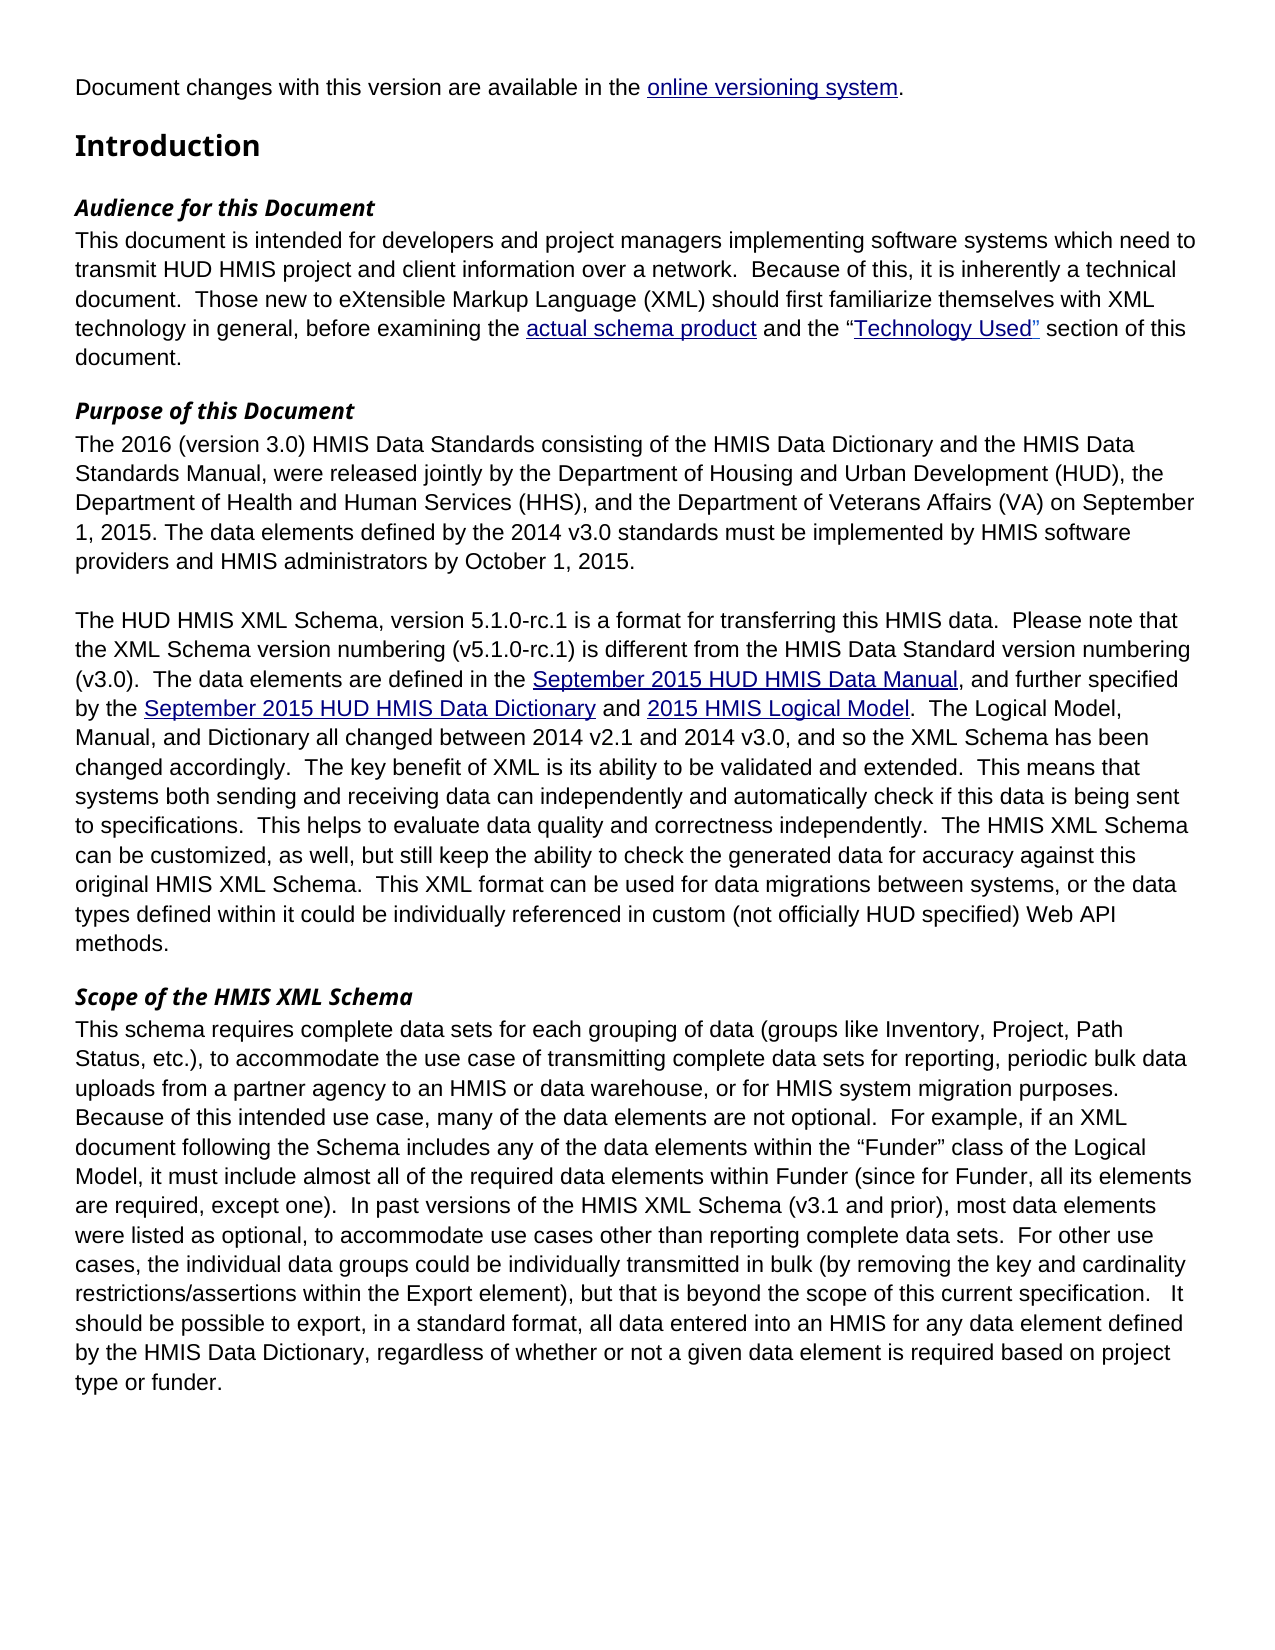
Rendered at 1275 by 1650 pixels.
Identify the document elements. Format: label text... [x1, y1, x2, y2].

subtitle Introduction [75, 125, 1200, 165]
text This document is intended for developers and project managers implementing software systems which need to transmit HUD HMIS project and client information over a network. Because of this, it is inherently a technical document. Those new to eXtensible Markup Language (XML) should first familiarize themselves with XML technology in general, before examining the actual schema product and the “Technology Used” section of this document. [75, 228, 1200, 371]
subtitle Purpose of this Document [75, 395, 1200, 427]
text The 2016 (version 3.0) HMIS Data Standards consisting of the HMIS Data Dictionary and the HMIS Data Standards Manual, were released jointly by the Department of Housing and Urban Development (HUD), the Department of Health and Human Services (HHS), and the Department of Veterans Affairs (VA) on September 1, 2015. The data elements defined by the 2014 v3.0 standards must be implemented by HMIS software providers and HMIS administrators by October 1, 2015. [75, 431, 1200, 574]
text The HUD HMIS XML Schema, version 5.1.0-rc.1 is a format for transferring this HMIS data. Please note that the XML Schema version numbering (v5.1.0-rc.1) is different from the HMIS Data Standard version numbering (v3.0). The data elements are defined in the September 2015 HUD HMIS Data Manual, and further specified by the September 2015 HUD HMIS Data Dictionary and 2015 HMIS Logical Model. The Logical Model, Manual, and Dictionary all changed between 2014 v2.1 and 2014 v3.0, and so the XML Schema has been changed accordingly. The key benefit of XML is its ability to be validated and extended. This means that systems both sending and receiving data can independently and automatically check if this data is being sent to specifications. This helps to evaluate data quality and correctness independently. The HMIS XML Schema can be customized, as well, but still keep the ability to check the generated data for accuracy against this original HMIS XML Schema. This XML format can be used for data migrations between systems, or the data types defined within it could be individually referenced in custom (not officially HUD specified) Web API methods. [75, 607, 1200, 956]
text This schema requires complete data sets for each grouping of data (groups like Inventory, Project, Path Status, etc.), to accommodate the use case of transmitting complete data sets for reporting, periodic bulk data uploads from a partner agency to an HMIS or data warehouse, or for HMIS system migration purposes. Because of this intended use case, many of the data elements are not optional. For example, if an XML document following the Schema includes any of the data elements within the “Funder” class of the Logical Model, it must include almost all of the required data elements within Funder (since for Funder, all its elements are required, except one). In past versions of the HMIS XML Schema (v3.1 and prior), most data elements were listed as optional, to accommodate use cases other than reporting complete data sets. For other use cases, the individual data groups could be individually transmitted in bulk (by removing the key and cardinality restrictions/assertions within the Export element), but that is beyond the scope of this current specification. It should be possible to export, in a standard format, all data entered into an HMIS for any data element defined by the HMIS Data Dictionary, regardless of whether or not a given data element is required based on project type or funder. [75, 1017, 1200, 1395]
text Document changes with this version are available in the online versioning system. [75, 75, 1200, 101]
subtitle Scope of the HMIS XML Schema [75, 981, 1200, 1012]
subtitle Audience for this Document [75, 192, 1200, 223]
